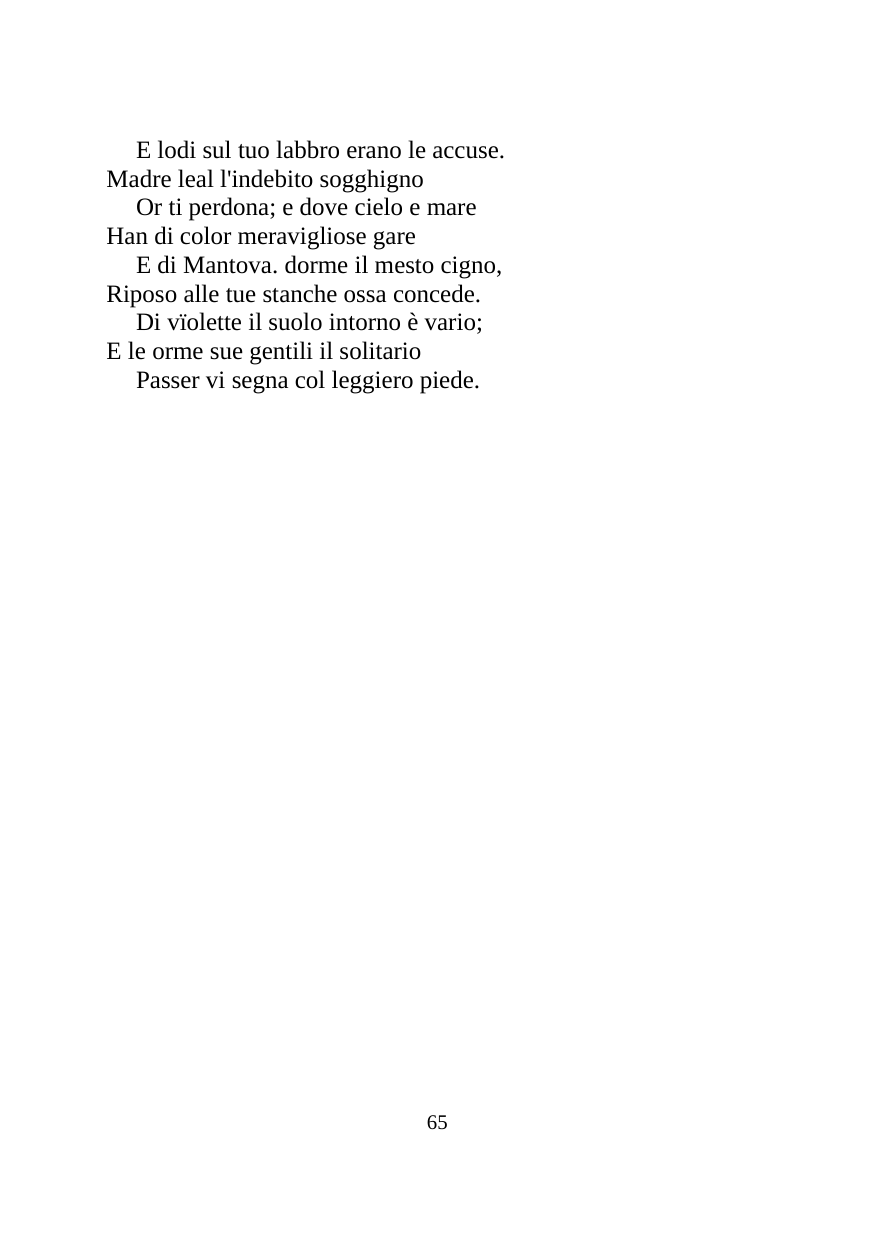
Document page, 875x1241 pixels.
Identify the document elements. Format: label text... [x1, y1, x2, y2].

text E lodi sul tuo labbro erano le accuse. [106, 135, 768, 164]
text Madre leal l'indebito sogghigno [106, 164, 768, 192]
text E le orme sue gentili il solitario [106, 336, 768, 365]
text Riposo alle tue stanche ossa concede. [106, 279, 768, 307]
text Di vïolette il suolo intorno è vario; [106, 307, 768, 336]
text Han di color meravigliose gare [106, 221, 768, 250]
text E di Mantova. dorme il mesto cigno, [106, 250, 768, 279]
text Or ti perdona; e dove cielo e mare [106, 192, 768, 221]
text Passer vi segna col leggiero piede. [106, 365, 768, 394]
